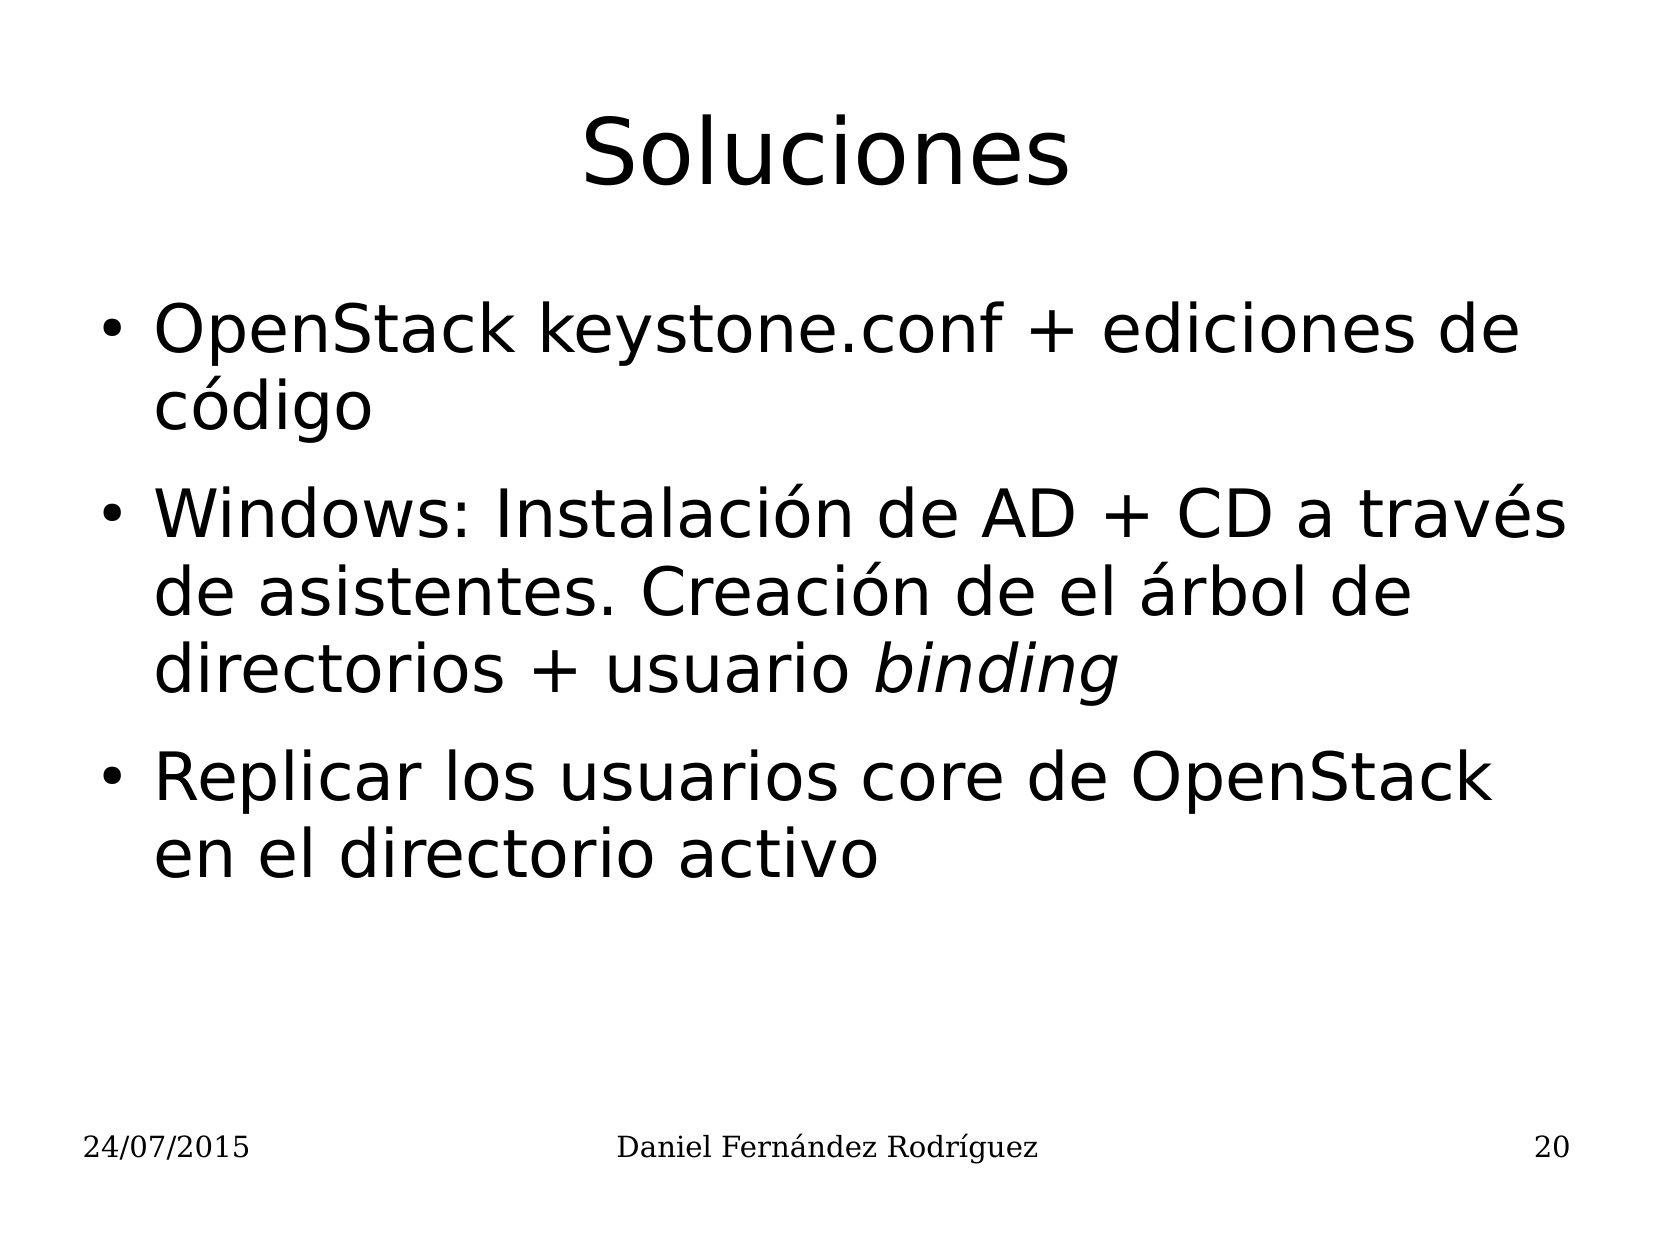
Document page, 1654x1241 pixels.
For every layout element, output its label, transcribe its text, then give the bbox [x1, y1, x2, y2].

list OpenStack keystone.conf + ediciones de código Windows: Instalación de AD + CD a través de asistentes. Creación de el árbol de directorios + usuario binding Replicar los usuarios core de OpenStack en el directorio activo [82, 290, 1571, 1010]
title Soluciones [82, 49, 1571, 257]
